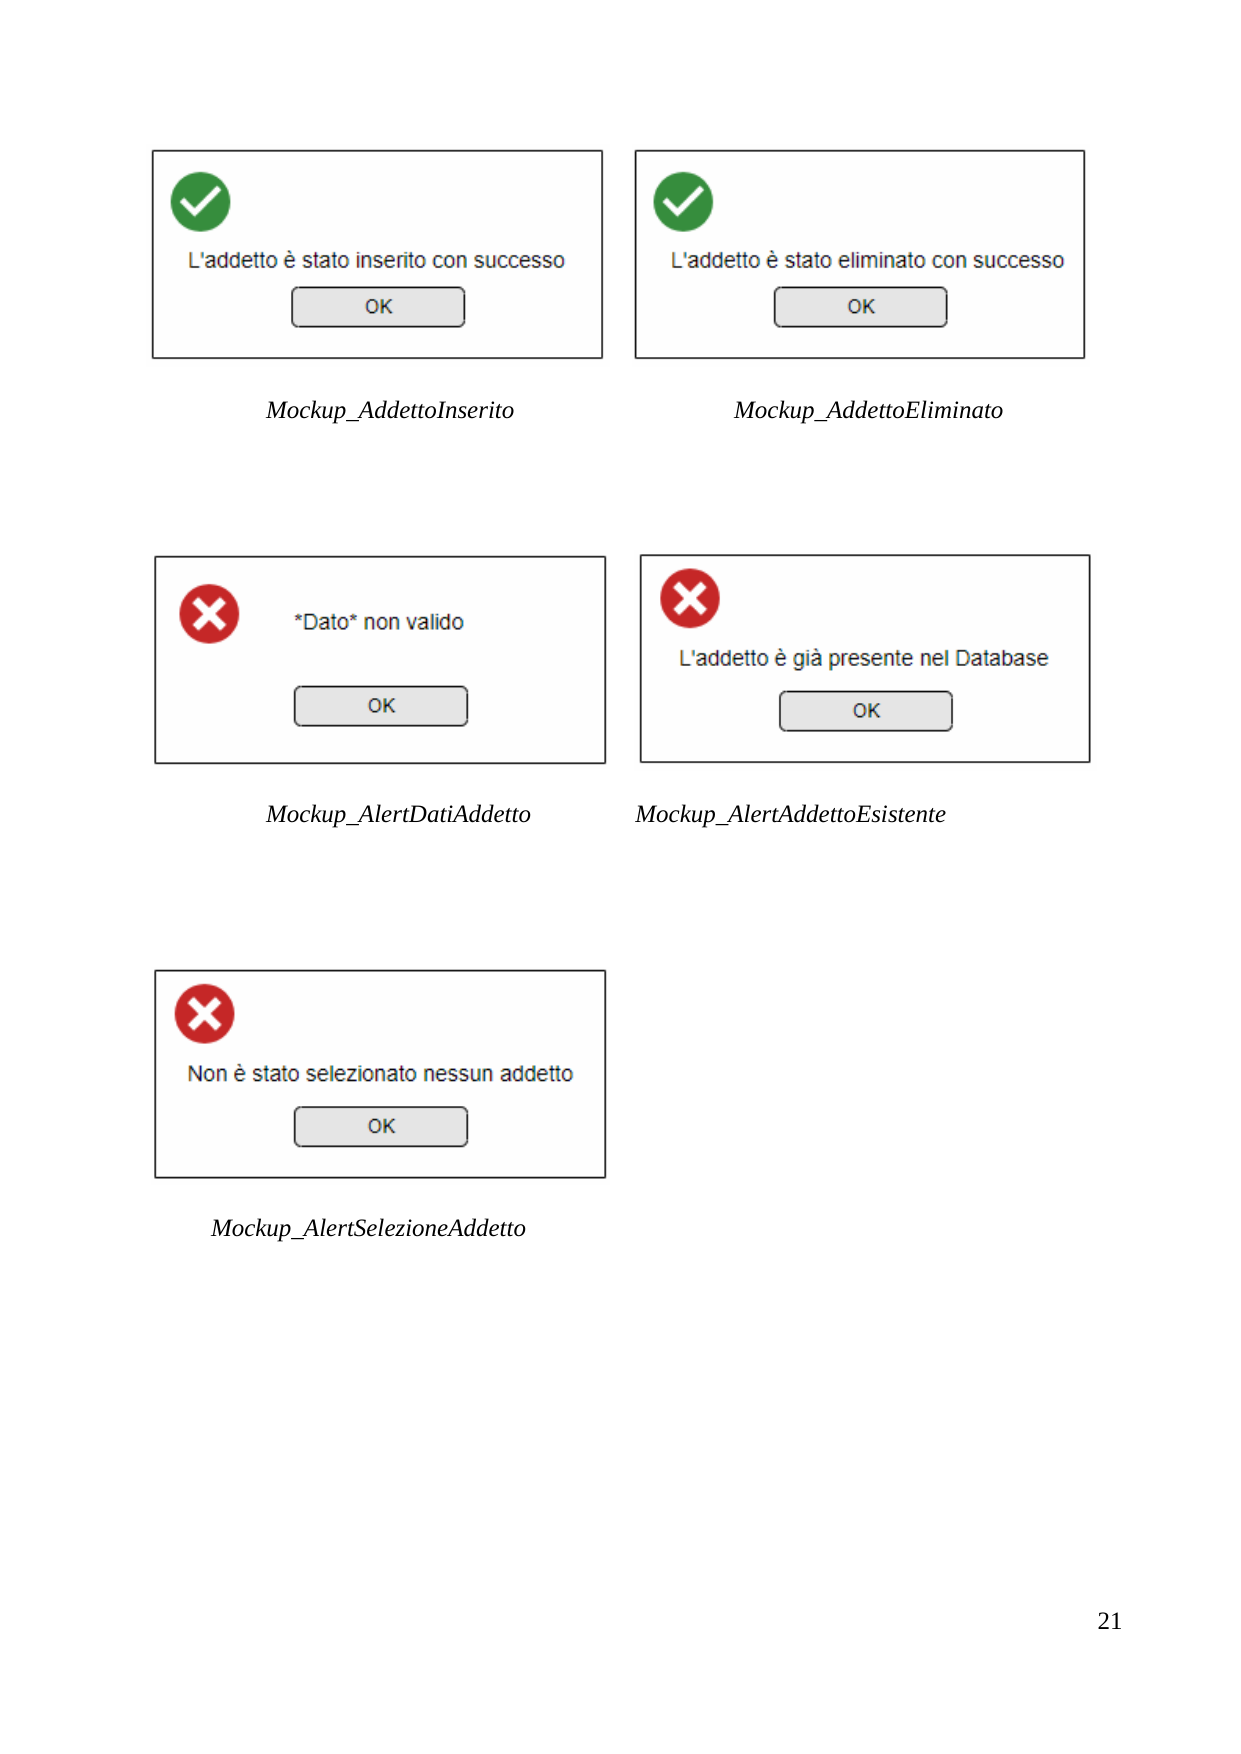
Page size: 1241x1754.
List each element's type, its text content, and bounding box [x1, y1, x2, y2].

text Mockup_AlertSelezioneAddetto [118, 1213, 1122, 1242]
picture [151, 967, 611, 1185]
picture [632, 144, 1090, 367]
picture [146, 144, 611, 367]
picture [151, 550, 611, 769]
text Mockup_AddettoInserito Mockup_AddettoEliminato [118, 395, 1122, 424]
picture [634, 550, 1097, 771]
text Mockup_AlertDatiAddetto Mockup_AlertAddettoEsistente [118, 799, 1122, 828]
